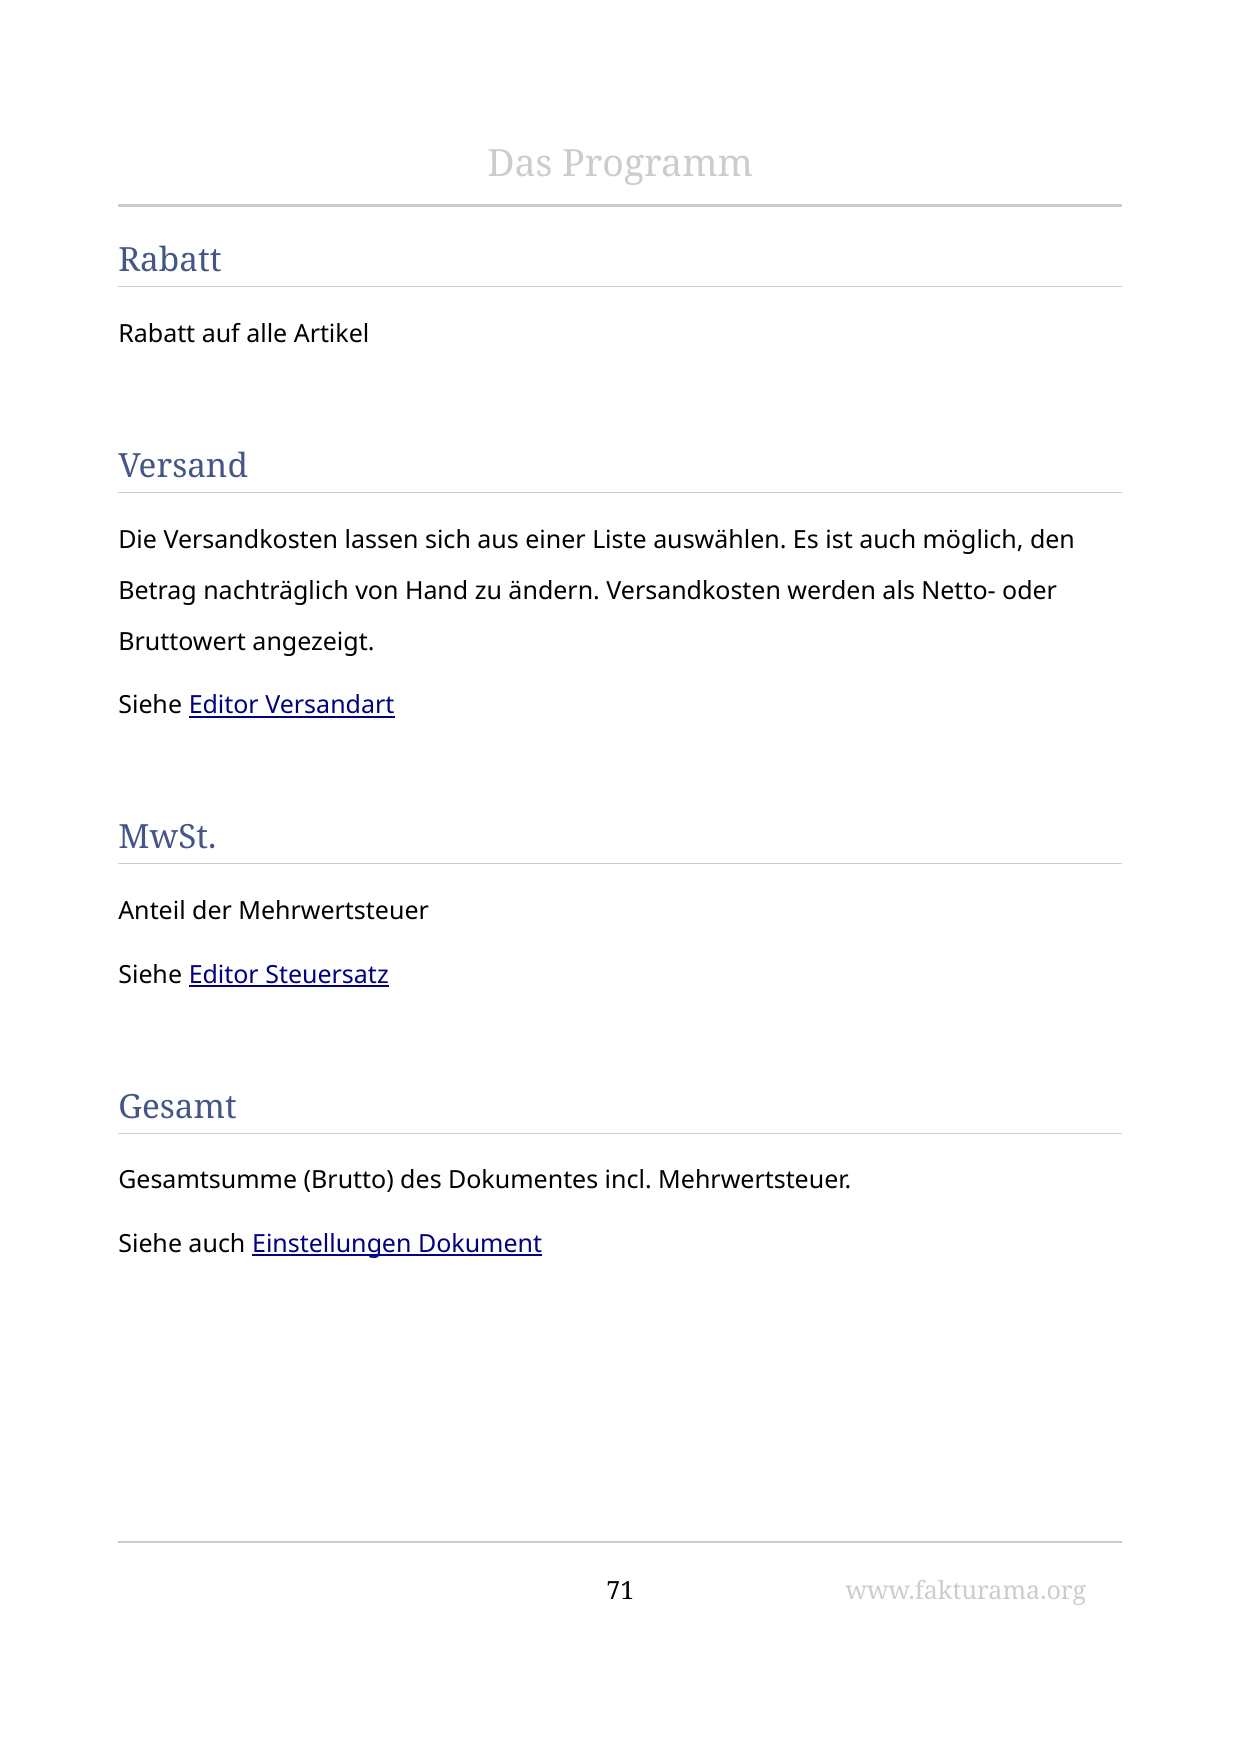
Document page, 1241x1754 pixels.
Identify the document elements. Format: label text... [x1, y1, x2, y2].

subtitle MwSt. [118, 813, 1122, 863]
text Siehe Editor Versandart [118, 687, 1122, 721]
text Siehe Editor Steuersatz [118, 956, 1122, 991]
text Die Versandkosten lassen sich aus einer Liste auswählen. Es ist auch möglich, den Betrag nachträglich von Hand zu ändern. Versandkosten werden als Netto- oder Bruttowert angezeigt. [118, 522, 1122, 658]
text Siehe auch Einstellungen Dokument [118, 1226, 1122, 1260]
text Anteil der Mehrwertsteuer [118, 893, 1122, 927]
text Gesamtsumme (Brutto) des Dokumentes incl. Mehrwertsteuer. [118, 1162, 1122, 1196]
subtitle Gesamt [118, 1082, 1122, 1133]
subtitle Versand [118, 442, 1122, 492]
text Rabatt auf alle Artikel [118, 316, 1122, 350]
subtitle Rabatt [118, 236, 1122, 286]
